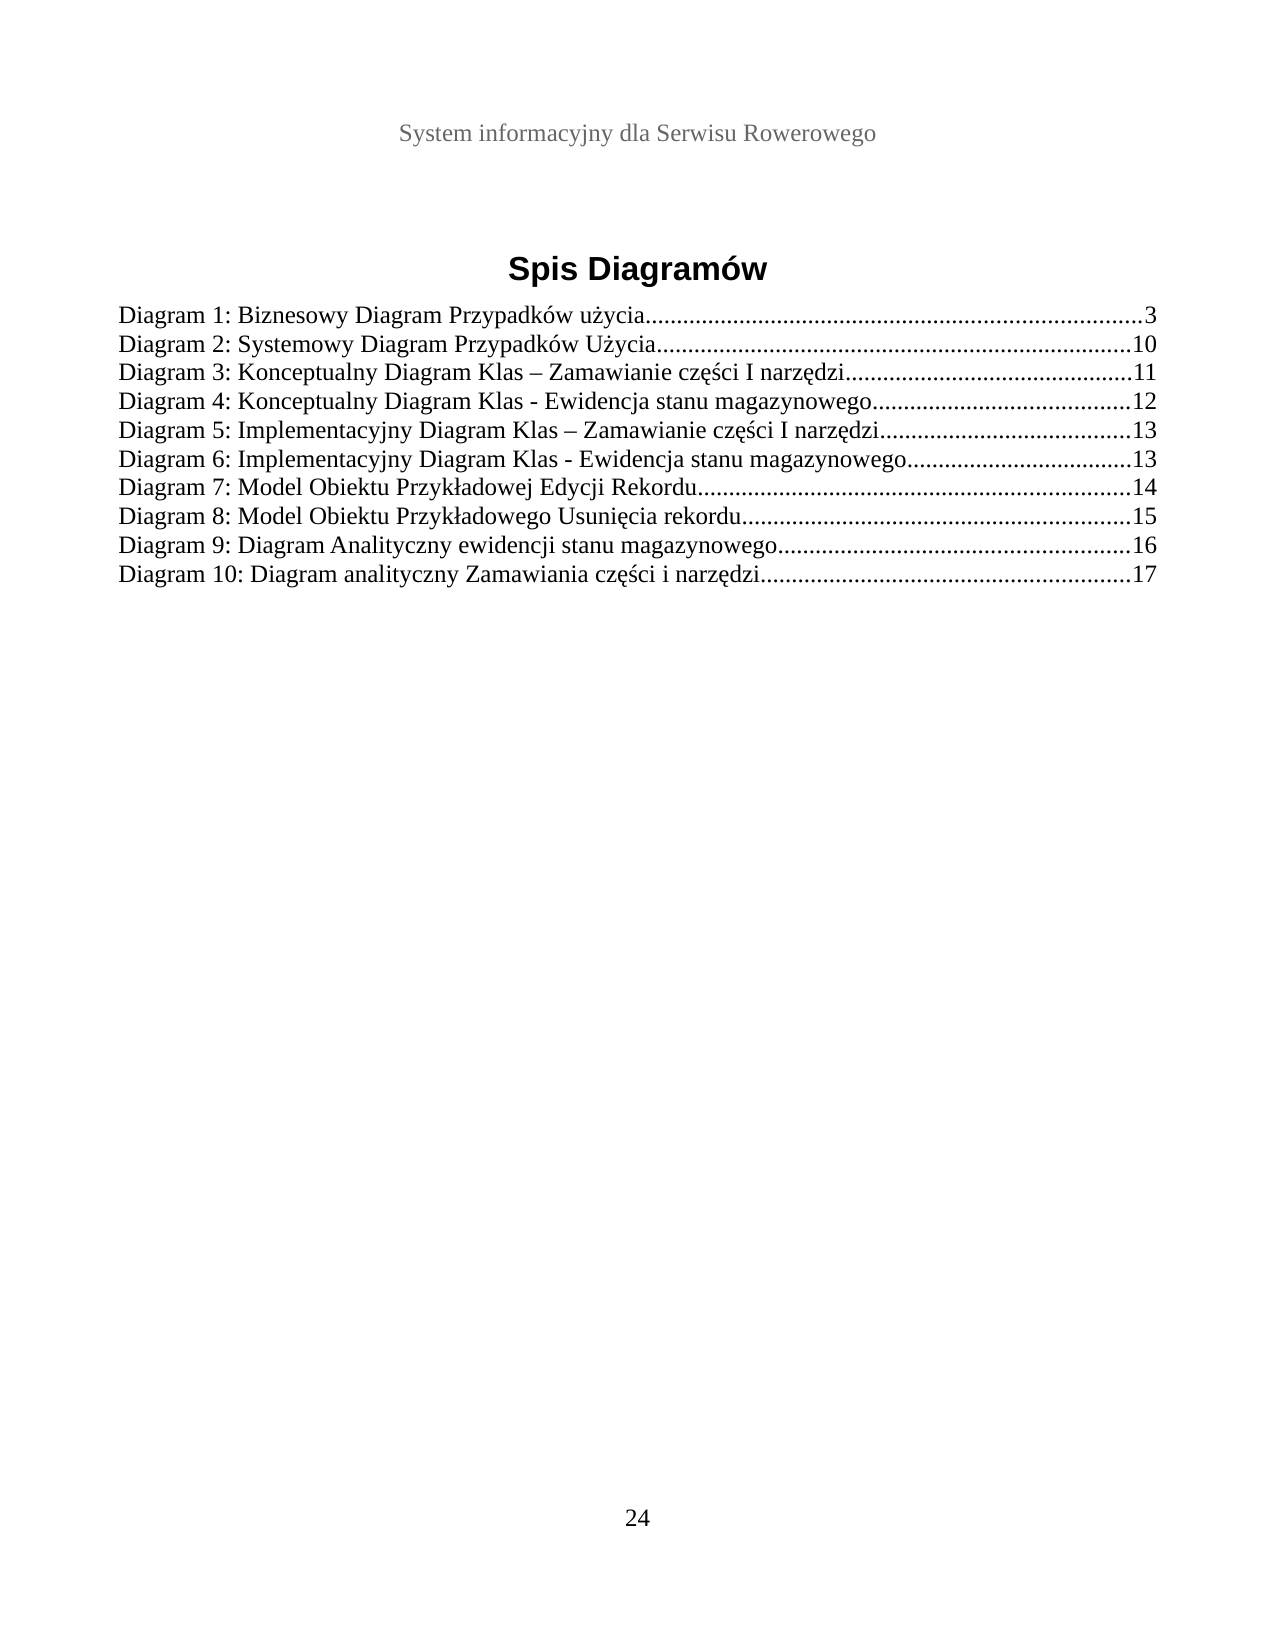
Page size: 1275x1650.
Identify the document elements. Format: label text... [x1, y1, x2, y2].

text Diagram 2: Systemowy Diagram Przypadków Użycia 10 [118, 329, 1157, 357]
text Diagram 5: Implementacyjny Diagram Klas – Zamawianie części I narzędzi 13 [118, 415, 1157, 444]
text Diagram 8: Model Obiektu Przykładowego Usunięcia rekordu 15 [118, 501, 1157, 530]
text Diagram 7: Model Obiektu Przykładowej Edycji Rekordu 14 [118, 472, 1157, 501]
text Diagram 3: Konceptualny Diagram Klas – Zamawianie części I narzędzi 11 [118, 357, 1157, 386]
text Diagram 10: Diagram analityczny Zamawiania części i narzędzi 17 [118, 559, 1157, 587]
subtitle Spis Diagramów [118, 249, 1157, 287]
text Diagram 6: Implementacyjny Diagram Klas - Ewidencja stanu magazynowego 13 [118, 444, 1157, 472]
text Diagram 9: Diagram Analityczny ewidencji stanu magazynowego 16 [118, 530, 1157, 559]
text Diagram 1: Biznesowy Diagram Przypadków użycia 3 [118, 300, 1157, 329]
text Diagram 4: Konceptualny Diagram Klas - Ewidencja stanu magazynowego 12 [118, 386, 1157, 415]
